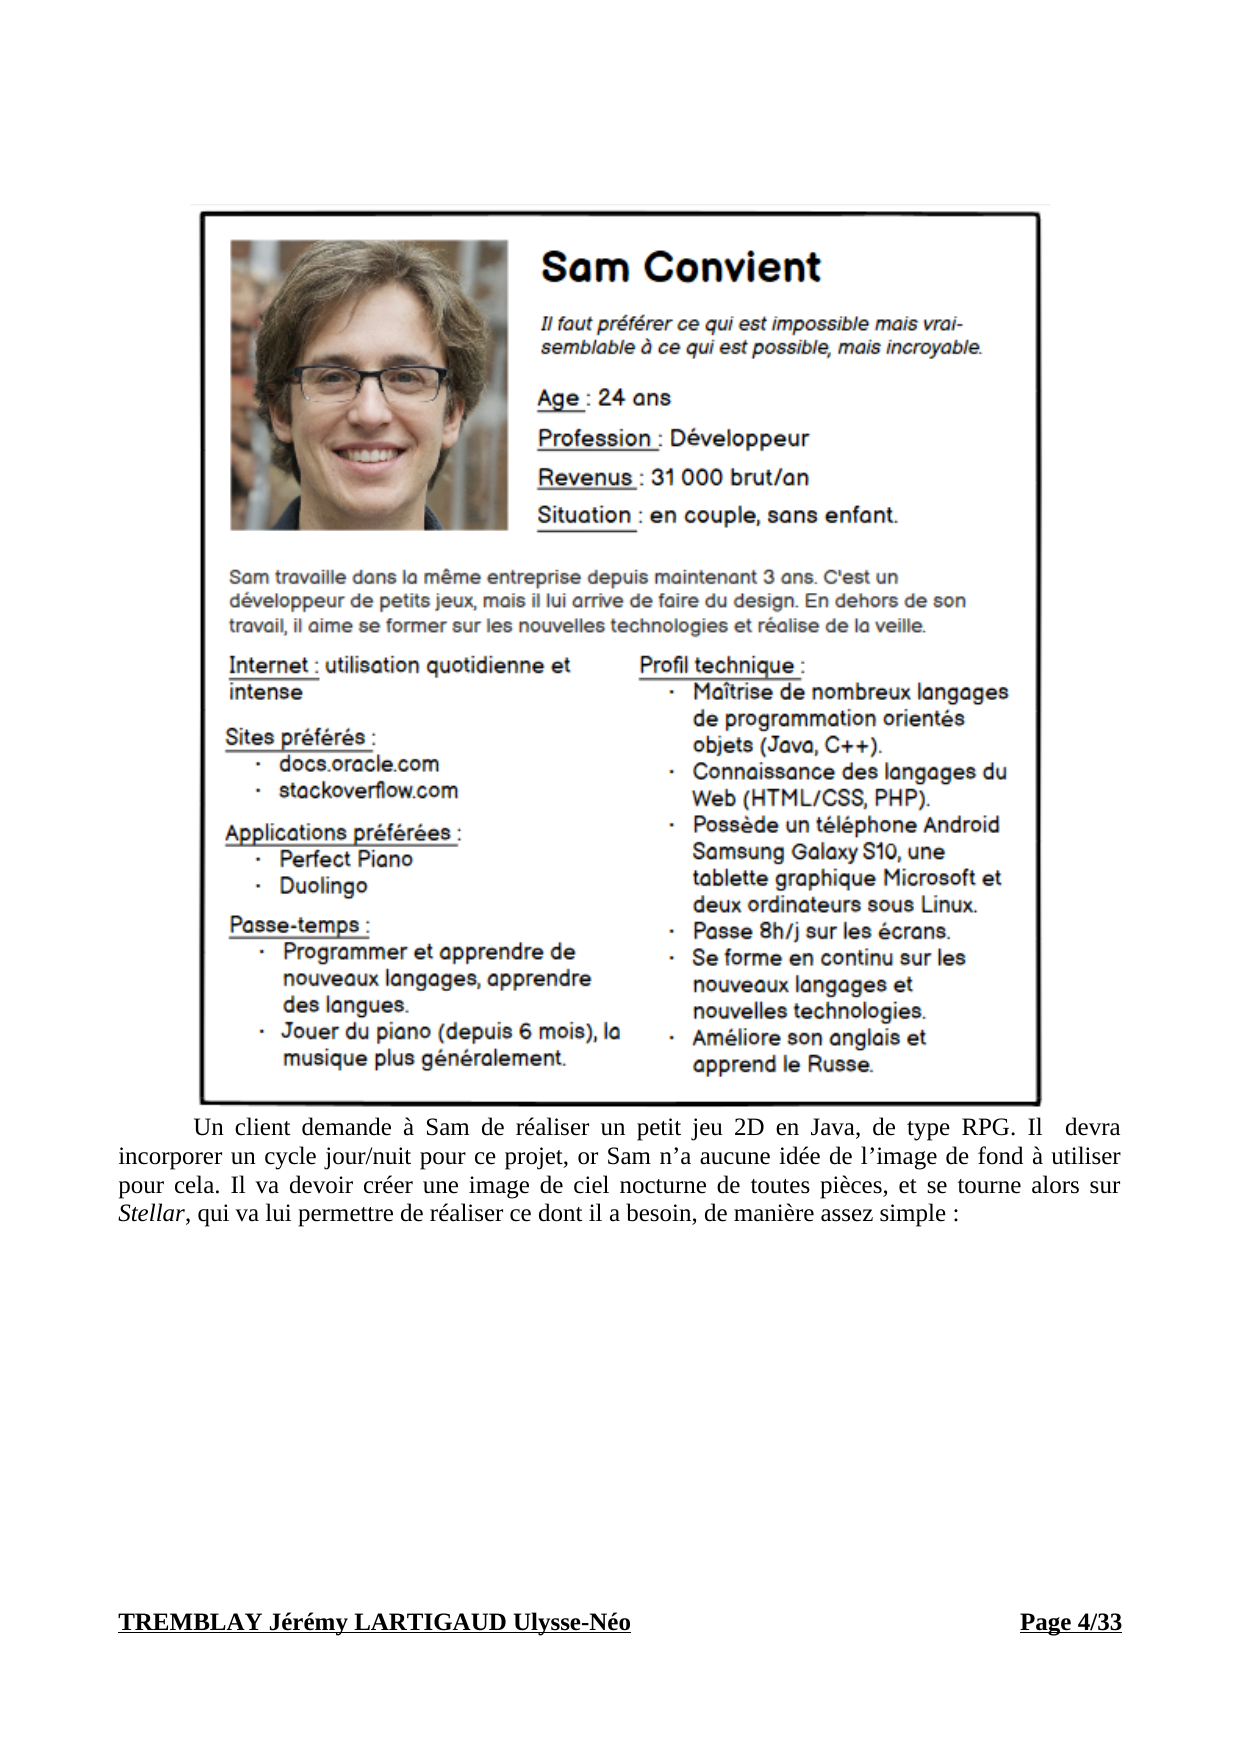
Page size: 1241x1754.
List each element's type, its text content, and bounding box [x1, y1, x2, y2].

text Un client demande à Sam de réaliser un petit jeu 2D en Java, de type RPG. Il devra incorporer un cycle jour/nuit pour ce projet, or Sam n’a aucune idée de l’image de fond à utiliser pour cela. Il va devoir créer une image de ciel nocturne de toutes pièces, et se tourne alors sur Stellar, qui va lui permettre de réaliser ce dont il a besoin, de manière assez simple : [118, 233, 1122, 1227]
picture [190, 204, 1050, 1113]
